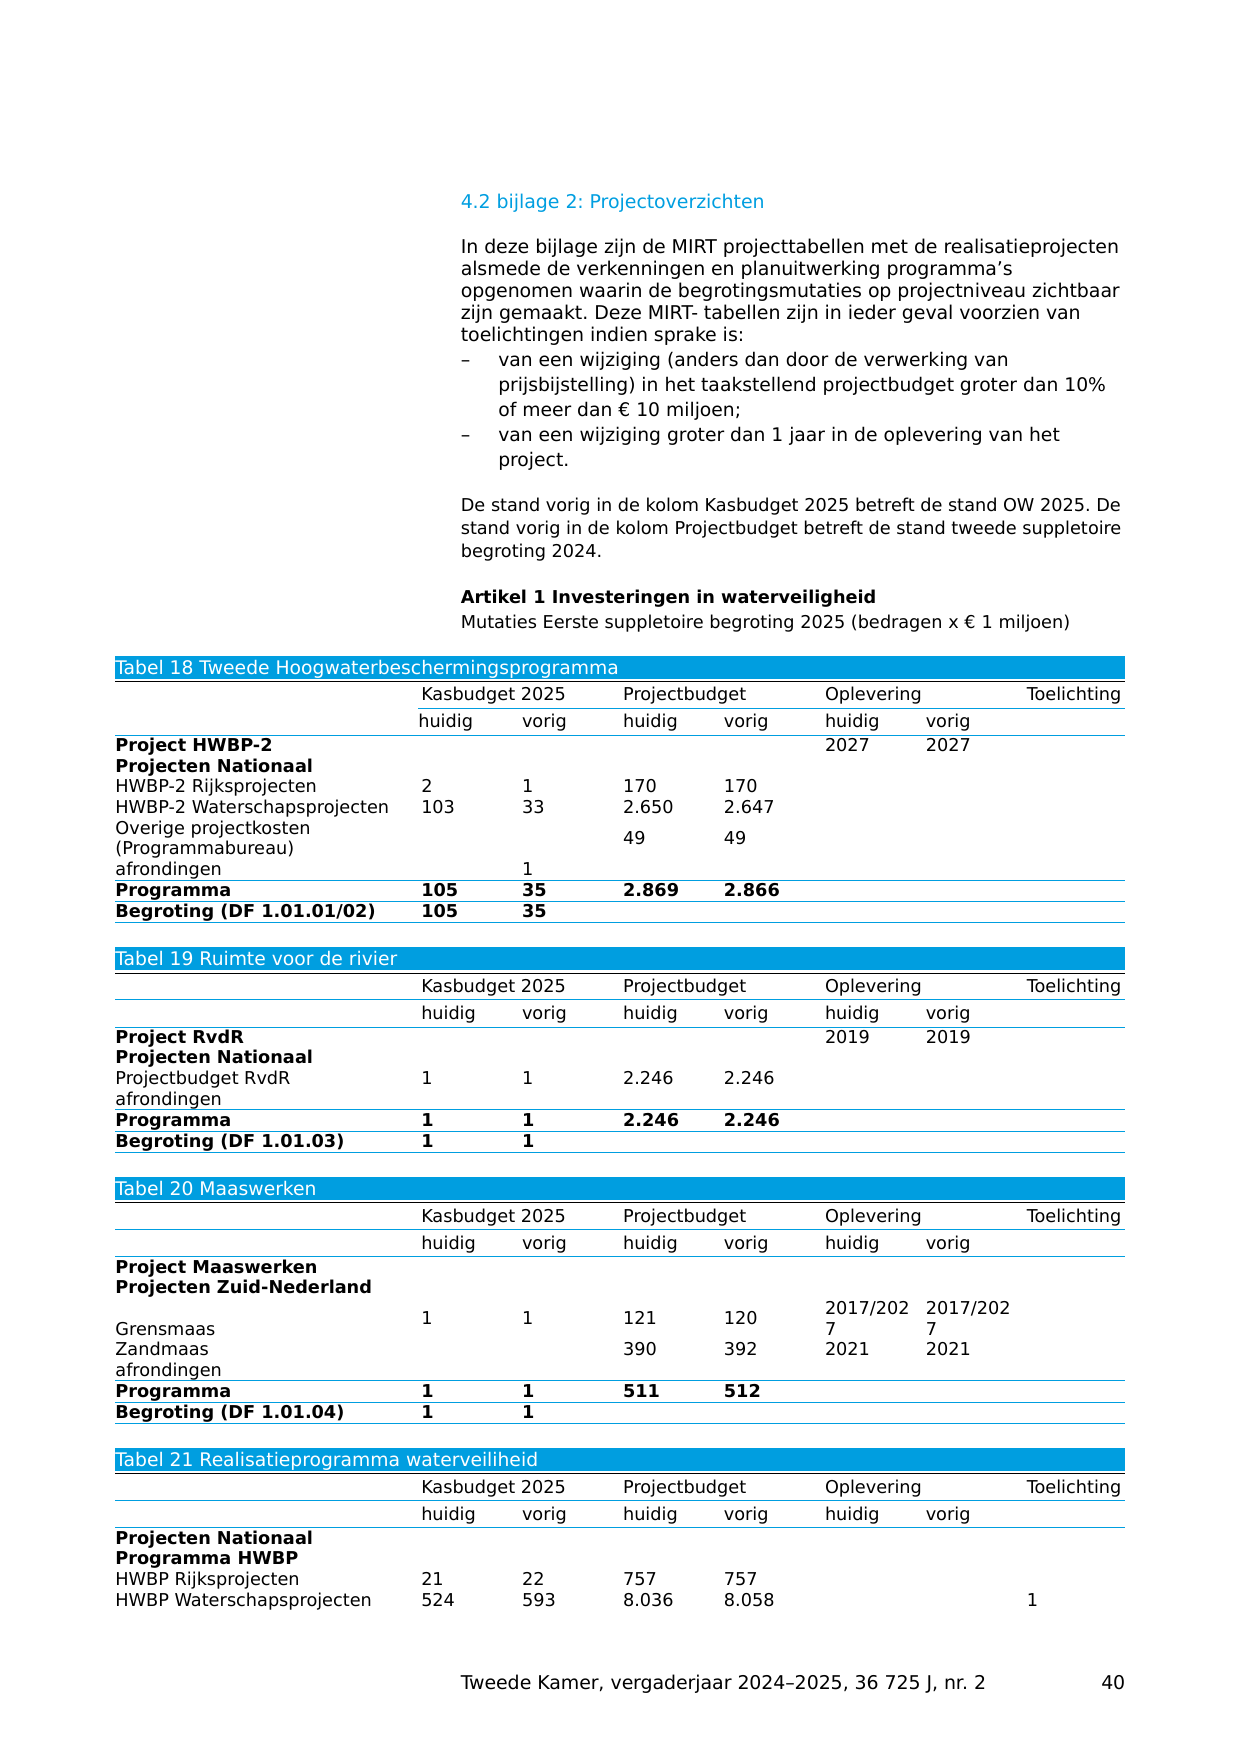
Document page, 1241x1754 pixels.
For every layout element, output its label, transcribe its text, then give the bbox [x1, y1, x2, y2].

table_cell [418, 1528, 519, 1548]
list van een wijziging groter dan 1 jaar in de oplevering van het project. [461, 421, 1125, 471]
table_cell Projecten Nationaal [115, 1528, 418, 1548]
table_cell [923, 818, 1024, 859]
table_cell HWBP-2 Rijksprojecten [115, 776, 418, 797]
table_cell [519, 1089, 620, 1109]
table_cell Toelichting [1024, 1474, 1125, 1500]
table_cell [519, 1277, 620, 1298]
table_cell Zandmaas [115, 1339, 418, 1360]
table_cell Toelichting [1024, 682, 1125, 708]
table_cell [620, 1528, 721, 1548]
table_cell Begroting (DF 1.01.03) [115, 1132, 418, 1152]
table_cell [1024, 1000, 1125, 1026]
table_cell [620, 756, 721, 776]
table_cell [822, 776, 923, 797]
table_cell Oplevering [822, 1474, 1024, 1500]
table_cell [822, 1381, 923, 1402]
table_cell [1024, 1230, 1125, 1256]
table_cell [620, 1028, 721, 1047]
table_cell Oplevering [822, 974, 1024, 999]
table_cell [721, 1277, 822, 1298]
table_cell 2 [418, 776, 519, 797]
table_cell [620, 1089, 721, 1109]
table_cell huidig [418, 709, 519, 735]
table_cell 757 [721, 1569, 822, 1589]
table_cell 1 [1024, 1590, 1125, 1610]
table_cell Begroting (DF 1.01.04) [115, 1403, 418, 1423]
table_cell [519, 1257, 620, 1277]
table_cell [923, 1048, 1024, 1068]
table_cell [822, 902, 923, 922]
table_cell [822, 1569, 923, 1589]
table_cell 2.650 [620, 797, 721, 818]
table_cell Grensmaas [115, 1298, 418, 1339]
table_cell [1024, 1339, 1125, 1360]
table_cell 1 [519, 1110, 620, 1131]
table_cell Projecten Nationaal [115, 1048, 418, 1068]
table_cell 2017/2027 [923, 1298, 1024, 1339]
table_cell [418, 1257, 519, 1277]
table_cell [923, 1132, 1024, 1152]
table_cell Projecten Nationaal [115, 756, 418, 776]
table_cell [822, 1132, 923, 1152]
table_cell [822, 1590, 923, 1610]
table_cell [418, 1028, 519, 1047]
table_cell 2.246 [620, 1068, 721, 1089]
table_cell [1024, 859, 1125, 879]
table_cell Project HWBP-2 [115, 736, 418, 756]
table_cell Oplevering [822, 682, 1024, 708]
table_cell [923, 776, 1024, 797]
table_cell Projectbudget [620, 974, 822, 999]
table_cell [1024, 881, 1125, 901]
table_cell Toelichting [1024, 974, 1125, 999]
table_cell 2.869 [620, 881, 721, 901]
table_cell [1024, 1048, 1125, 1068]
table_cell [418, 818, 519, 859]
table_cell [721, 1528, 822, 1548]
table_cell 33 [519, 797, 620, 818]
table_cell [721, 1048, 822, 1068]
table_cell [923, 1360, 1024, 1380]
table_cell [822, 859, 923, 879]
table_cell Oplevering [822, 1203, 1024, 1229]
table_cell Projectbudget [620, 1203, 822, 1229]
table_cell [1024, 756, 1125, 776]
table_cell 120 [721, 1298, 822, 1339]
table_cell [519, 1360, 620, 1380]
table_cell [721, 1028, 822, 1047]
table_cell [1024, 1068, 1125, 1089]
table_cell huidig [418, 1501, 519, 1527]
text Mutaties Eerste suppletoire begroting 2025 (bedragen x € 1 miljoen) [461, 610, 1125, 633]
table_cell [1024, 1403, 1125, 1423]
table_cell 1 [519, 1403, 620, 1423]
table_cell [1024, 736, 1125, 756]
table_cell 170 [620, 776, 721, 797]
table_cell [1024, 1277, 1125, 1298]
table_cell huidig [418, 1230, 519, 1256]
table_cell Programma [115, 1381, 418, 1402]
table_cell vorig [519, 1000, 620, 1026]
text In deze bijlage zijn de MIRT projecttabellen met de realisatieprojecten alsmede de verkenningen en planuitwerking programma’s opgenomen waarin de begrotingsmutaties op projectniveau zichtbaar zijn gemaakt. Deze MIRT- tabellen zijn in ieder geval voorzien van toelichtingen indien sprake is: [461, 236, 1125, 346]
table_cell [418, 756, 519, 776]
table_cell [115, 1203, 418, 1229]
table_cell huidig [620, 709, 721, 735]
table_cell [721, 756, 822, 776]
text De stand vorig in de kolom Kasbudget 2025 betreft de stand OW 2025. De stand vorig in de kolom Projectbudget betreft de stand tweede suppletoire begroting 2024. [461, 493, 1125, 562]
table_cell [721, 1257, 822, 1277]
table_cell [923, 756, 1024, 776]
table_cell HWBP Waterschapsprojecten [115, 1590, 418, 1610]
table_cell [115, 682, 418, 735]
table_cell HWBP-2 Waterschapsprojecten [115, 797, 418, 818]
table_cell huidig [620, 1501, 721, 1527]
table_cell vorig [519, 1501, 620, 1527]
table_cell Programma HWBP [115, 1548, 418, 1569]
table_cell [418, 1048, 519, 1068]
table_cell Projectbudget [620, 682, 822, 708]
table_cell Project Maaswerken [115, 1257, 418, 1277]
table_cell 1 [519, 776, 620, 797]
table_cell 1 [519, 1132, 620, 1152]
table_cell [620, 1403, 721, 1423]
table_cell [1024, 1569, 1125, 1589]
table_cell [721, 1089, 822, 1109]
table_cell 49 [620, 818, 721, 859]
table_cell Toelichting [1024, 1203, 1125, 1229]
table_cell [923, 1569, 1024, 1589]
table_cell 2021 [822, 1339, 923, 1360]
table_cell [1024, 1110, 1125, 1131]
table_cell [1024, 1257, 1125, 1277]
table_cell [115, 1000, 418, 1026]
table_cell [822, 1528, 923, 1548]
table_cell 390 [620, 1339, 721, 1360]
table_cell [418, 736, 519, 756]
table_cell Project RvdR [115, 1028, 418, 1047]
table_cell [115, 1474, 418, 1500]
table_cell [923, 902, 1024, 922]
table_cell [822, 1068, 923, 1089]
table_cell [620, 1548, 721, 1569]
table_cell [1024, 776, 1125, 797]
table_cell [418, 1277, 519, 1298]
table_cell [519, 1048, 620, 1068]
table_cell huidig [822, 1501, 923, 1527]
table_cell 103 [418, 797, 519, 818]
table_cell 8.058 [721, 1590, 822, 1610]
table_cell 1 [519, 1381, 620, 1402]
table_cell Kasbudget 2025 [418, 1474, 620, 1500]
table_cell [923, 1548, 1024, 1569]
table_cell Kasbudget 2025 [418, 974, 620, 999]
table_cell 35 [519, 881, 620, 901]
table_cell [1024, 1381, 1125, 1402]
table_cell [923, 881, 1024, 901]
table_cell [519, 756, 620, 776]
text Artikel 1 Investeringen in waterveiligheid [461, 585, 1125, 608]
table_cell [822, 1089, 923, 1109]
table_cell [822, 1277, 923, 1298]
table_cell [923, 1277, 1024, 1298]
table_cell vorig [923, 1501, 1024, 1527]
table_cell 2.246 [620, 1110, 721, 1131]
table_cell [620, 1257, 721, 1277]
table_cell [115, 1230, 418, 1256]
table_cell vorig [519, 709, 620, 735]
table_cell [620, 1360, 721, 1380]
table_cell 392 [721, 1339, 822, 1360]
table_cell [1024, 1501, 1125, 1527]
table_cell [1024, 709, 1125, 735]
table_cell [923, 1089, 1024, 1109]
table_cell [620, 1132, 721, 1152]
table_cell [822, 1048, 923, 1068]
table_cell vorig [721, 1000, 822, 1026]
table_cell [923, 1381, 1024, 1402]
table_cell [519, 736, 620, 756]
table_cell [923, 1110, 1024, 1131]
table_cell Programma [115, 881, 418, 901]
table_cell [923, 859, 1024, 879]
table_cell 1 [418, 1403, 519, 1423]
table_cell 105 [418, 881, 519, 901]
table_cell huidig [418, 1000, 519, 1026]
table_cell [721, 1548, 822, 1569]
table_cell [519, 1028, 620, 1047]
table_cell [1024, 1028, 1125, 1047]
table_cell 2019 [822, 1028, 923, 1047]
table_cell [519, 818, 620, 859]
table_cell [418, 1360, 519, 1380]
table_cell Projecten Zuid-Nederland [115, 1277, 418, 1298]
table_cell [1024, 1548, 1125, 1569]
table_cell 593 [519, 1590, 620, 1610]
table_cell [822, 881, 923, 901]
table_cell huidig [620, 1230, 721, 1256]
table_cell [923, 1257, 1024, 1277]
table_cell [923, 1590, 1024, 1610]
table_cell [620, 1277, 721, 1298]
table_cell huidig [620, 1000, 721, 1026]
table_cell [721, 859, 822, 879]
table_cell 1 [418, 1298, 519, 1339]
table_cell [1024, 1528, 1125, 1548]
table_cell 22 [519, 1569, 620, 1589]
table_cell Overige projectkosten (Programmabureau) [115, 818, 418, 859]
table_cell 2019 [923, 1028, 1024, 1047]
table_cell 121 [620, 1298, 721, 1339]
table_cell 1 [418, 1132, 519, 1152]
table_cell [1024, 1089, 1125, 1109]
table_cell 2.246 [721, 1110, 822, 1131]
table_cell vorig [923, 1000, 1024, 1026]
table_cell [519, 1339, 620, 1360]
table_cell Kasbudget 2025 [418, 1203, 620, 1229]
table_cell [822, 1403, 923, 1423]
table_cell 1 [418, 1381, 519, 1402]
table_cell [620, 902, 721, 922]
table_cell [721, 736, 822, 756]
table_cell 511 [620, 1381, 721, 1402]
table_cell 2027 [923, 736, 1024, 756]
table_cell huidig [822, 1230, 923, 1256]
table_cell vorig [721, 709, 822, 735]
table_cell [1024, 902, 1125, 922]
table_cell [1024, 1360, 1125, 1380]
table_cell 1 [519, 1298, 620, 1339]
table_cell huidig [822, 1000, 923, 1026]
table_cell 1 [519, 859, 620, 879]
table_cell [1024, 797, 1125, 818]
table_cell 21 [418, 1569, 519, 1589]
table_cell 757 [620, 1569, 721, 1589]
table_cell Kasbudget 2025 [418, 682, 620, 708]
table_cell [822, 1360, 923, 1380]
table_cell [721, 1403, 822, 1423]
table_cell [822, 1257, 923, 1277]
table_cell huidig [822, 709, 923, 735]
table_cell vorig [721, 1501, 822, 1527]
table_cell [923, 1528, 1024, 1548]
table_cell [620, 1048, 721, 1068]
title 4.2 bijlage 2: Projectoverzichten [461, 191, 1125, 213]
table_cell [418, 859, 519, 879]
table_cell 1 [418, 1110, 519, 1131]
table_cell [418, 1339, 519, 1360]
table_cell [822, 1110, 923, 1131]
table_cell [519, 1548, 620, 1569]
table_cell 1 [418, 1068, 519, 1089]
table_cell vorig [721, 1230, 822, 1256]
table_cell [519, 1528, 620, 1548]
table_cell 8.036 [620, 1590, 721, 1610]
table_cell [620, 859, 721, 879]
table_cell [822, 818, 923, 859]
table_cell Programma [115, 1110, 418, 1131]
table_cell [822, 797, 923, 818]
table_cell [721, 1132, 822, 1152]
table_cell 1 [519, 1068, 620, 1089]
table_cell 2027 [822, 736, 923, 756]
table_cell 2017/2027 [822, 1298, 923, 1339]
table_cell [418, 1089, 519, 1109]
table_cell 105 [418, 902, 519, 922]
table_cell vorig [519, 1230, 620, 1256]
table_cell [822, 756, 923, 776]
table_cell [620, 736, 721, 756]
table_cell [923, 797, 1024, 818]
table_cell 512 [721, 1381, 822, 1402]
table_cell 2.246 [721, 1068, 822, 1089]
table_cell [923, 1068, 1024, 1089]
table_cell [923, 1403, 1024, 1423]
table_cell [115, 974, 418, 999]
table_cell [822, 1548, 923, 1569]
table_cell afrondingen [115, 1089, 418, 1109]
table_cell 49 [721, 818, 822, 859]
table_cell Begroting (DF 1.01.01/02) [115, 902, 418, 922]
table_cell [721, 902, 822, 922]
table_cell [115, 1501, 418, 1527]
table_cell vorig [923, 1230, 1024, 1256]
table_cell 524 [418, 1590, 519, 1610]
table_cell Projectbudget RvdR [115, 1068, 418, 1089]
table_cell 170 [721, 776, 822, 797]
table_cell 35 [519, 902, 620, 922]
table_cell afrondingen [115, 1360, 418, 1380]
table_cell [721, 1360, 822, 1380]
table_cell Projectbudget [620, 1474, 822, 1500]
table_cell [1024, 1132, 1125, 1152]
table_cell 2.866 [721, 881, 822, 901]
table_cell [418, 1548, 519, 1569]
table_cell [1024, 818, 1125, 859]
table_cell 2021 [923, 1339, 1024, 1360]
table_cell [1024, 1298, 1125, 1339]
table_cell vorig [923, 709, 1024, 735]
list van een wijziging (anders dan door de verwerking van prijsbijstelling) in het taakstellend projectbudget groter dan 10% of meer dan € 10 miljoen; [461, 346, 1125, 421]
table_cell 2.647 [721, 797, 822, 818]
table_cell afrondingen [115, 859, 418, 879]
table_cell HWBP Rijksprojecten [115, 1569, 418, 1589]
